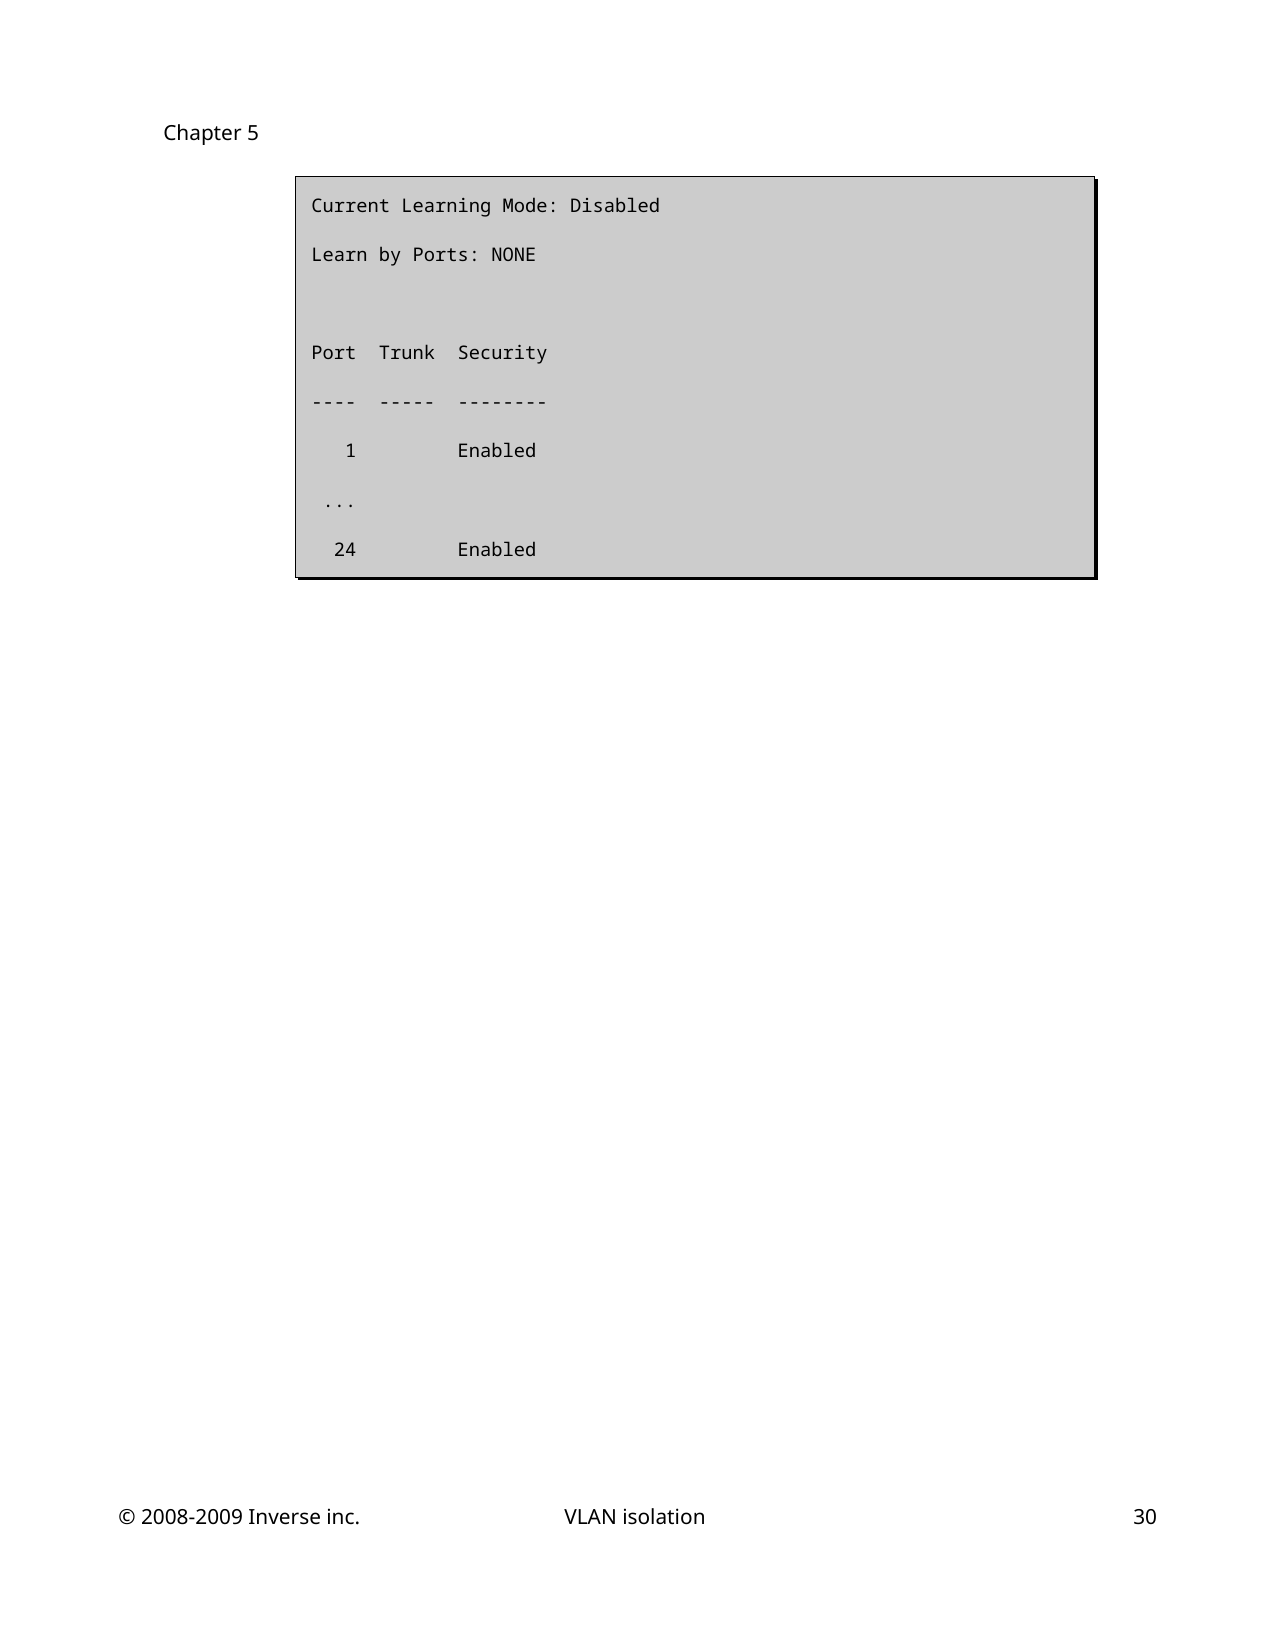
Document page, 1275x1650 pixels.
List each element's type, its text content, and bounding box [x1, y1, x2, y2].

text Learn by Ports: NONE [296, 225, 1094, 267]
text 1 Enabled [296, 422, 1094, 463]
text Current Learning Mode: Disabled [296, 177, 1094, 217]
text Port Trunk Security [296, 323, 1094, 365]
text 24 Enabled [296, 520, 1094, 577]
text ... [296, 471, 1094, 512]
text ---- ----- -------- [296, 373, 1094, 414]
